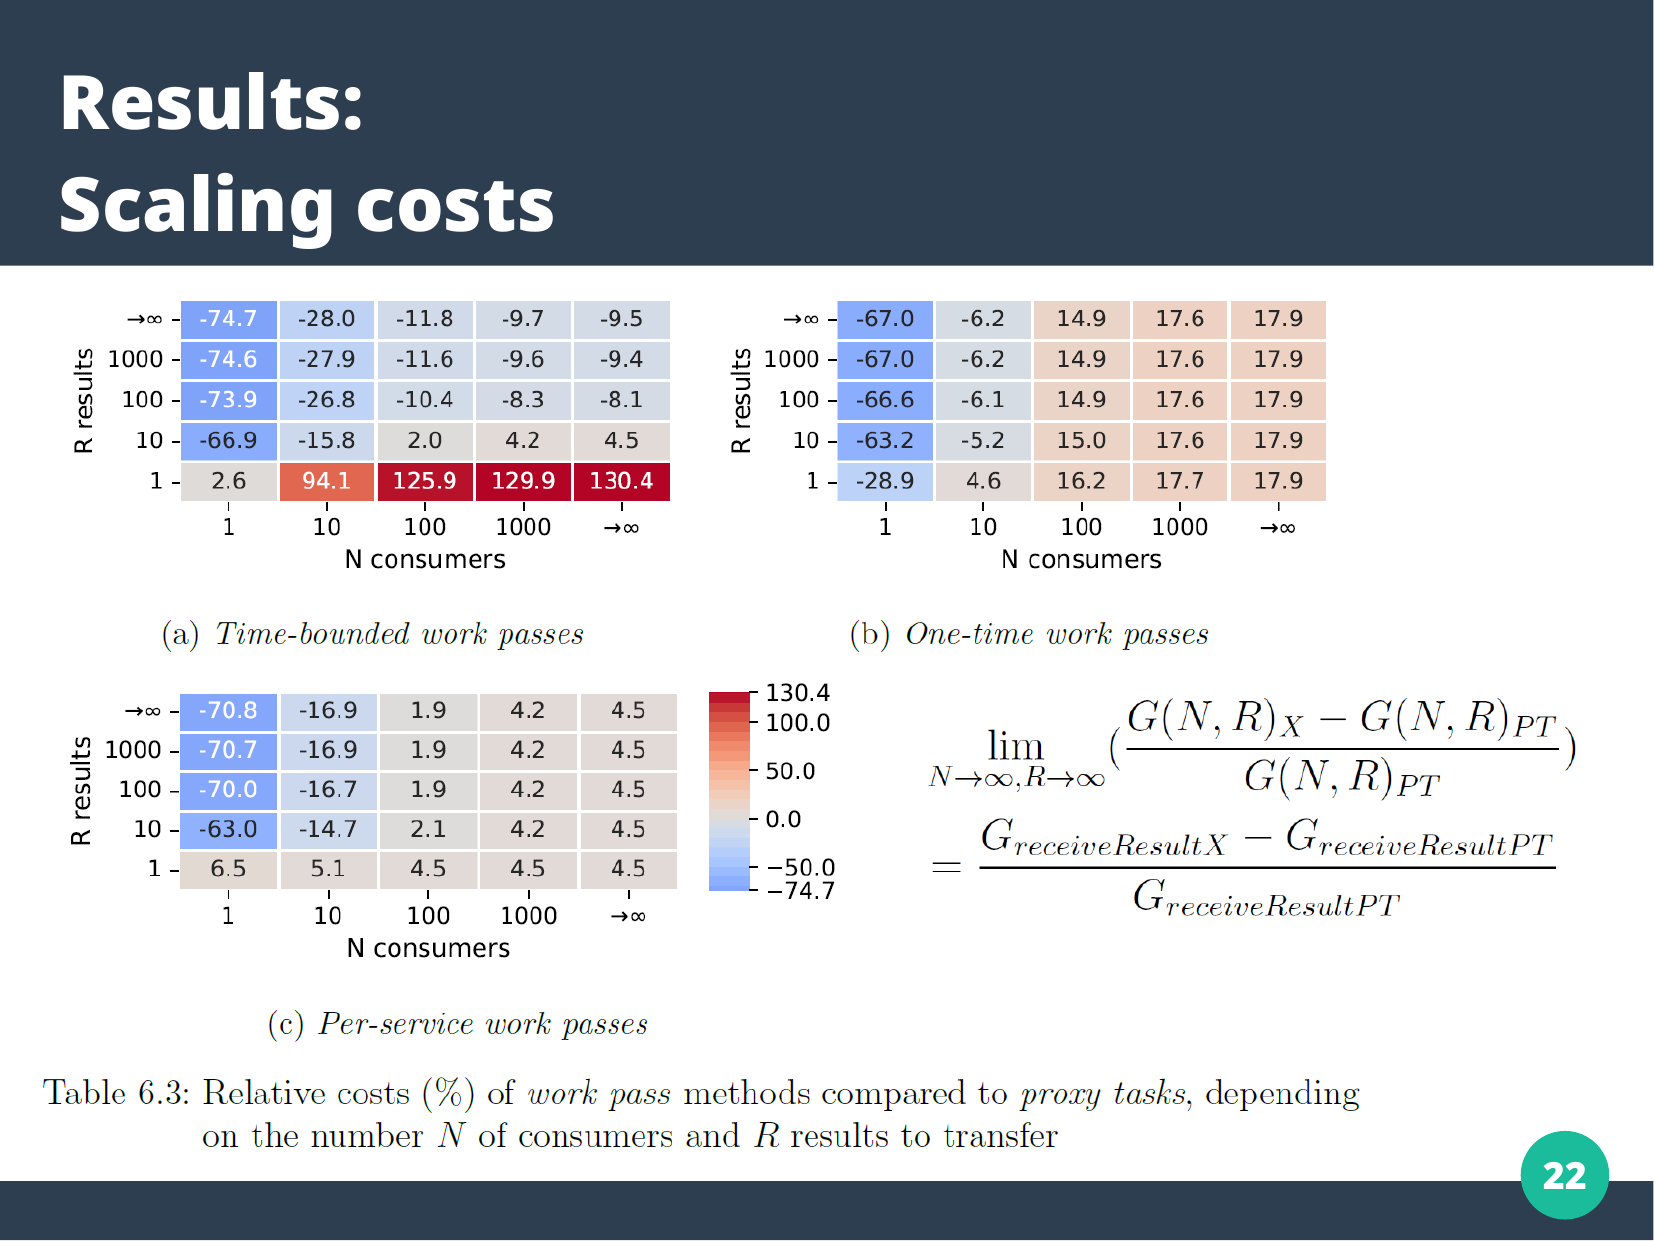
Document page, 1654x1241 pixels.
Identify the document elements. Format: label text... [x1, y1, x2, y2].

picture [35, 295, 1583, 1152]
title Results: Scaling costs [59, 49, 1595, 207]
